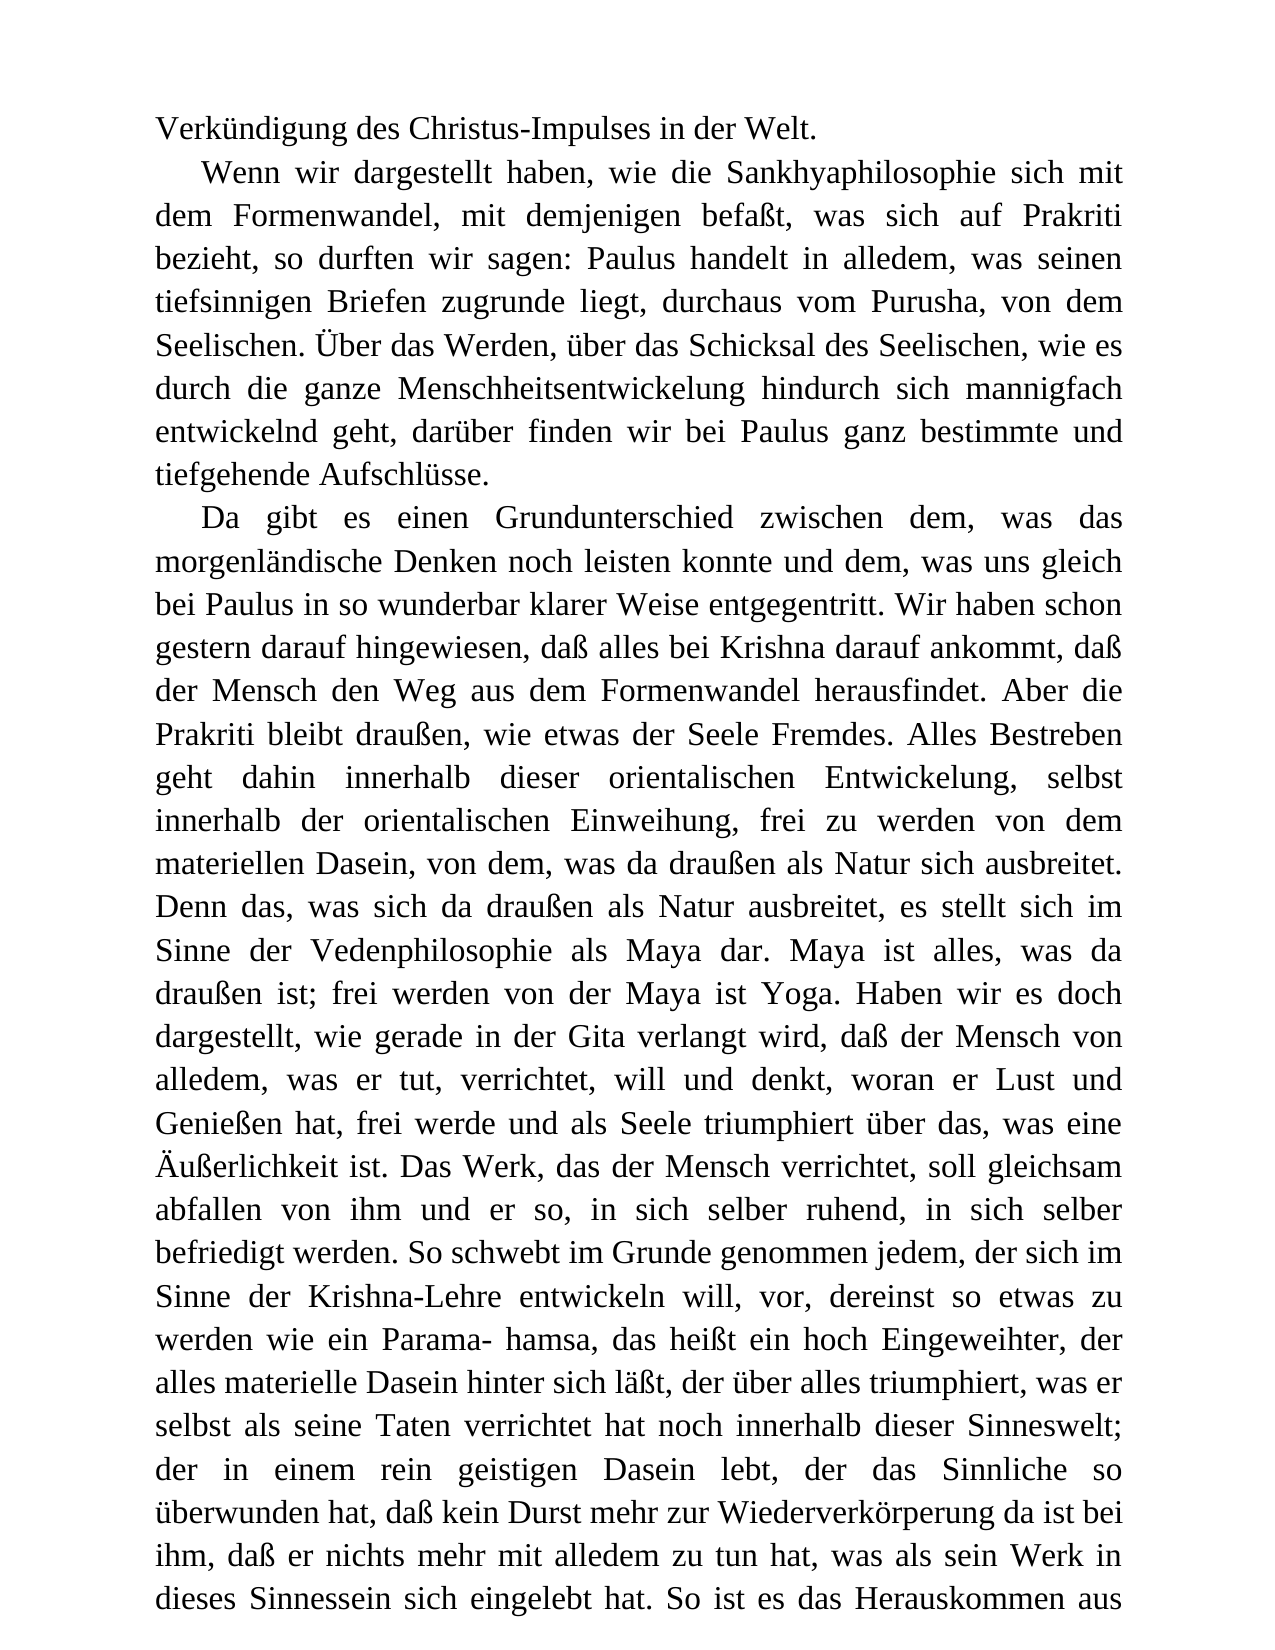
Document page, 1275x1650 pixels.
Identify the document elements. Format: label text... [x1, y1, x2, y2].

text Wenn wir dargestellt haben, wie die Sankhyaphilosophie sich mit dem Formenwandel, mit demjenigen befaßt, was sich auf Prakriti bezieht, so durften wir sagen: Paulus handelt in alledem, was seinen tiefsinnigen Briefen zugrunde liegt, durchaus vom Purusha, von dem Seelischen. Über das Werden, über das Schicksal des Seelischen, wie es durch die ganze Menschheitsentwickelung hindurch sich mannigfach entwickelnd geht, darüber finden wir bei Paulus ganz bestimmte und tiefgehende Aufschlüsse. [155, 152, 1124, 493]
text Da gibt es einen Grundunterschied zwischen dem, was das morgenländische Denken noch leisten konnte und dem, was uns gleich bei Paulus in so wunderbar klarer Weise entgegentritt. Wir haben schon gestern darauf hingewiesen, daß alles bei Krishna darauf ankommt, daß der Mensch den Weg aus dem Formenwandel herausfindet. Aber die Prakriti bleibt draußen, wie etwas der Seele Fremdes. Alles Bestreben geht dahin innerhalb dieser orientalischen Entwickelung, selbst innerhalb der orientalischen Einweihung, frei zu werden von dem materiellen Dasein, von dem, was da draußen als Natur sich ausbreitet. Denn das, was sich da draußen als Natur ausbreitet, es stellt sich im Sinne der Vedenphilosophie als Maya dar. Maya ist alles, was da draußen ist; frei werden von der Maya ist Yoga. Haben wir es doch dargestellt, wie gerade in der Gita verlangt wird, daß der Mensch von alledem, was er tut, verrichtet, will und denkt, woran er Lust und Genießen hat, frei werde und als Seele triumphiert über das, was eine Äußerlichkeit ist. Das Werk, das der Mensch verrichtet, soll gleichsam abfallen von ihm und er so, in sich selber ruhend, in sich selber befriedigt werden. So schwebt im Grunde genommen jedem, der sich im Sinne der Krishna-Lehre entwickeln will, vor, dereinst so etwas zu werden wie ein Parama- hamsa, das heißt ein hoch Eingeweihter, der alles materielle Dasein hinter sich läßt, der über alles triumphiert, was er selbst als seine Taten verrichtet hat noch innerhalb dieser Sinneswelt; der in einem rein geistigen Dasein lebt, der das Sinnliche so überwunden hat, daß kein Durst mehr zur Wiederverkörperung da ist bei ihm, daß er nichts mehr mit alledem zu tun hat, was als sein Werk in dieses Sinnessein sich eingelebt hat. So ist es das Herauskommen aus [155, 498, 1124, 1617]
text Verkündigung des Christus-Impulses in der Welt. [155, 109, 1124, 147]
